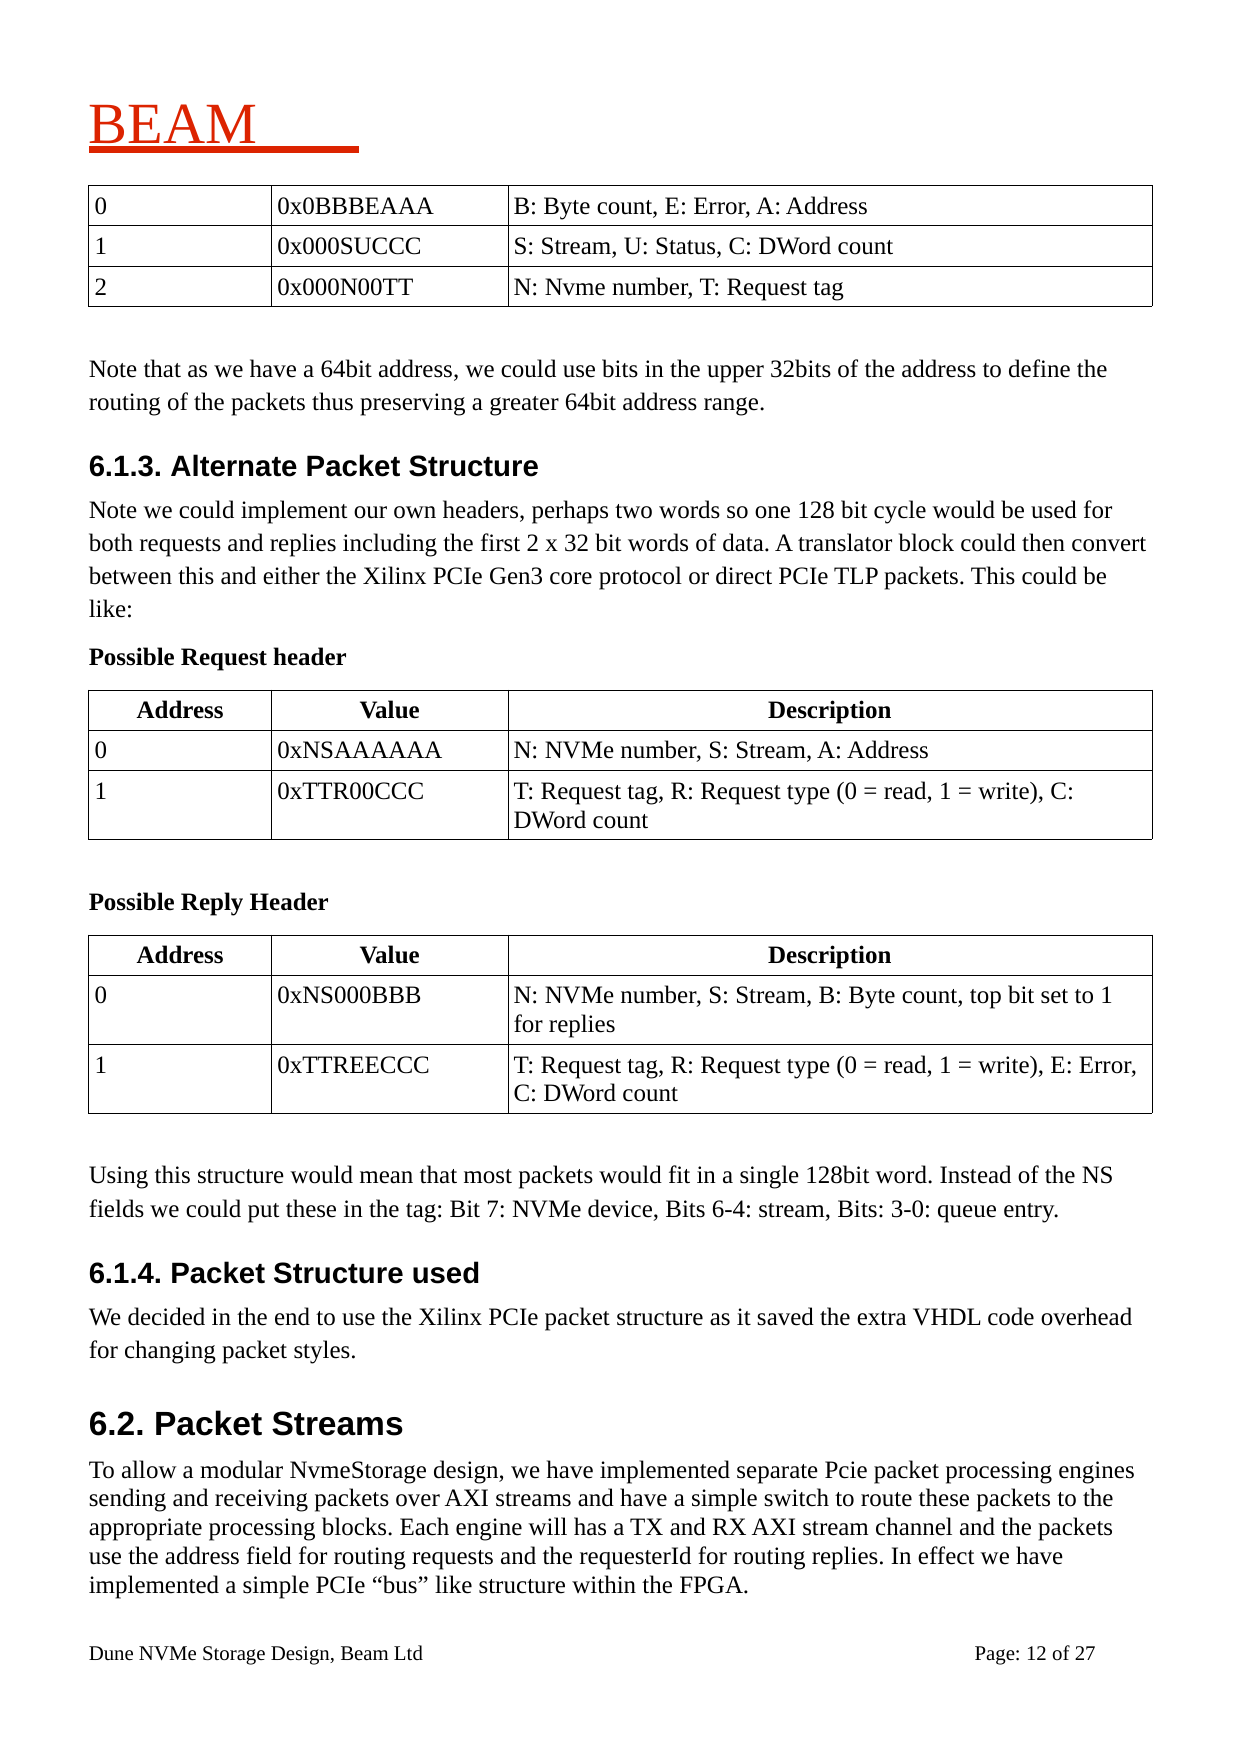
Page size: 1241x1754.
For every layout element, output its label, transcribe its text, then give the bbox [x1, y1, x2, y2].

table_cell 0x000N00TT [272, 267, 508, 306]
table_cell T: Request tag, R: Request type (0 = read, 1 = write), C: DWord count [509, 771, 1152, 839]
table_cell 0 [89, 186, 271, 225]
table_header Value [272, 691, 508, 730]
text Note we could implement our own headers, perhaps two words so one 128 bit cycle would be used for both requests and replies including the first 2 x 32 bit words of data. A translator block could then convert between this and either the Xilinx PCIe Gen3 core protocol or direct PCIe TLP packets. This could be like: [88, 495, 1152, 623]
table_cell 1 [89, 1045, 271, 1113]
table_cell B: Byte count, E: Error, A: Address [509, 186, 1152, 225]
table_cell 0xTTR00CCC [272, 771, 508, 839]
table_cell S: Stream, U: Status, C: DWord count [509, 226, 1152, 266]
text Possible Reply Header [88, 887, 1152, 916]
text We decided in the end to use the Xilinx PCIe packet structure as it saved the extra VHDL code overhead for changing packet styles. [88, 1302, 1152, 1364]
subtitle Packet Streams [88, 1403, 1152, 1442]
text To allow a modular NvmeStorage design, we have implemented separate Pcie packet processing engines sending and receiving packets over AXI streams and have a simple switch to route these packets to the appropriate processing blocks. Each engine will has a TX and RX AXI stream channel and the packets use the address field for routing requests and the requesterId for routing replies. In effect we have implemented a simple PCIe “bus” like structure within the FPGA. [88, 1455, 1152, 1598]
table_cell T: Request tag, R: Request type (0 = read, 1 = write), E: Error, C: DWord count [509, 1045, 1152, 1113]
subtitle Packet Structure used [88, 1256, 1152, 1289]
text Using this structure would mean that most packets would fit in a single 128bit word. Instead of the NS fields we could put these in the tag: Bit 7: NVMe device, Bits 6-4: stream, Bits: 3-0: queue entry. [88, 1161, 1152, 1222]
table_header Value [272, 936, 508, 975]
table_header Address [89, 691, 271, 730]
table_cell 2 [89, 267, 271, 306]
table_cell 0x000SUCCC [272, 226, 508, 266]
table_cell 1 [89, 226, 271, 266]
table_cell 0x0BBBEAAA [272, 186, 508, 225]
table_cell 1 [89, 771, 271, 839]
table_cell 0 [89, 976, 271, 1044]
subtitle Alternate Packet Structure [88, 449, 1152, 483]
table_cell N: NVMe number, S: Stream, A: Address [509, 731, 1152, 770]
table_cell N: Nvme number, T: Request tag [509, 267, 1152, 306]
table_cell 0xTTREECCC [272, 1045, 508, 1113]
text Note that as we have a 64bit address, we could use bits in the upper 32bits of the address to define the routing of the packets thus preserving a greater 64bit address range. [88, 354, 1152, 416]
table_header Description [509, 691, 1152, 730]
table_cell 0 [89, 731, 271, 770]
table_header Description [509, 936, 1152, 975]
table_header Address [89, 936, 271, 975]
text Possible Request header [88, 642, 1152, 671]
table_cell N: NVMe number, S: Stream, B: Byte count, top bit set to 1 for replies [509, 976, 1152, 1044]
table_cell 0xNS000BBB [272, 976, 508, 1044]
table_cell 0xNSAAAAAA [272, 731, 508, 770]
